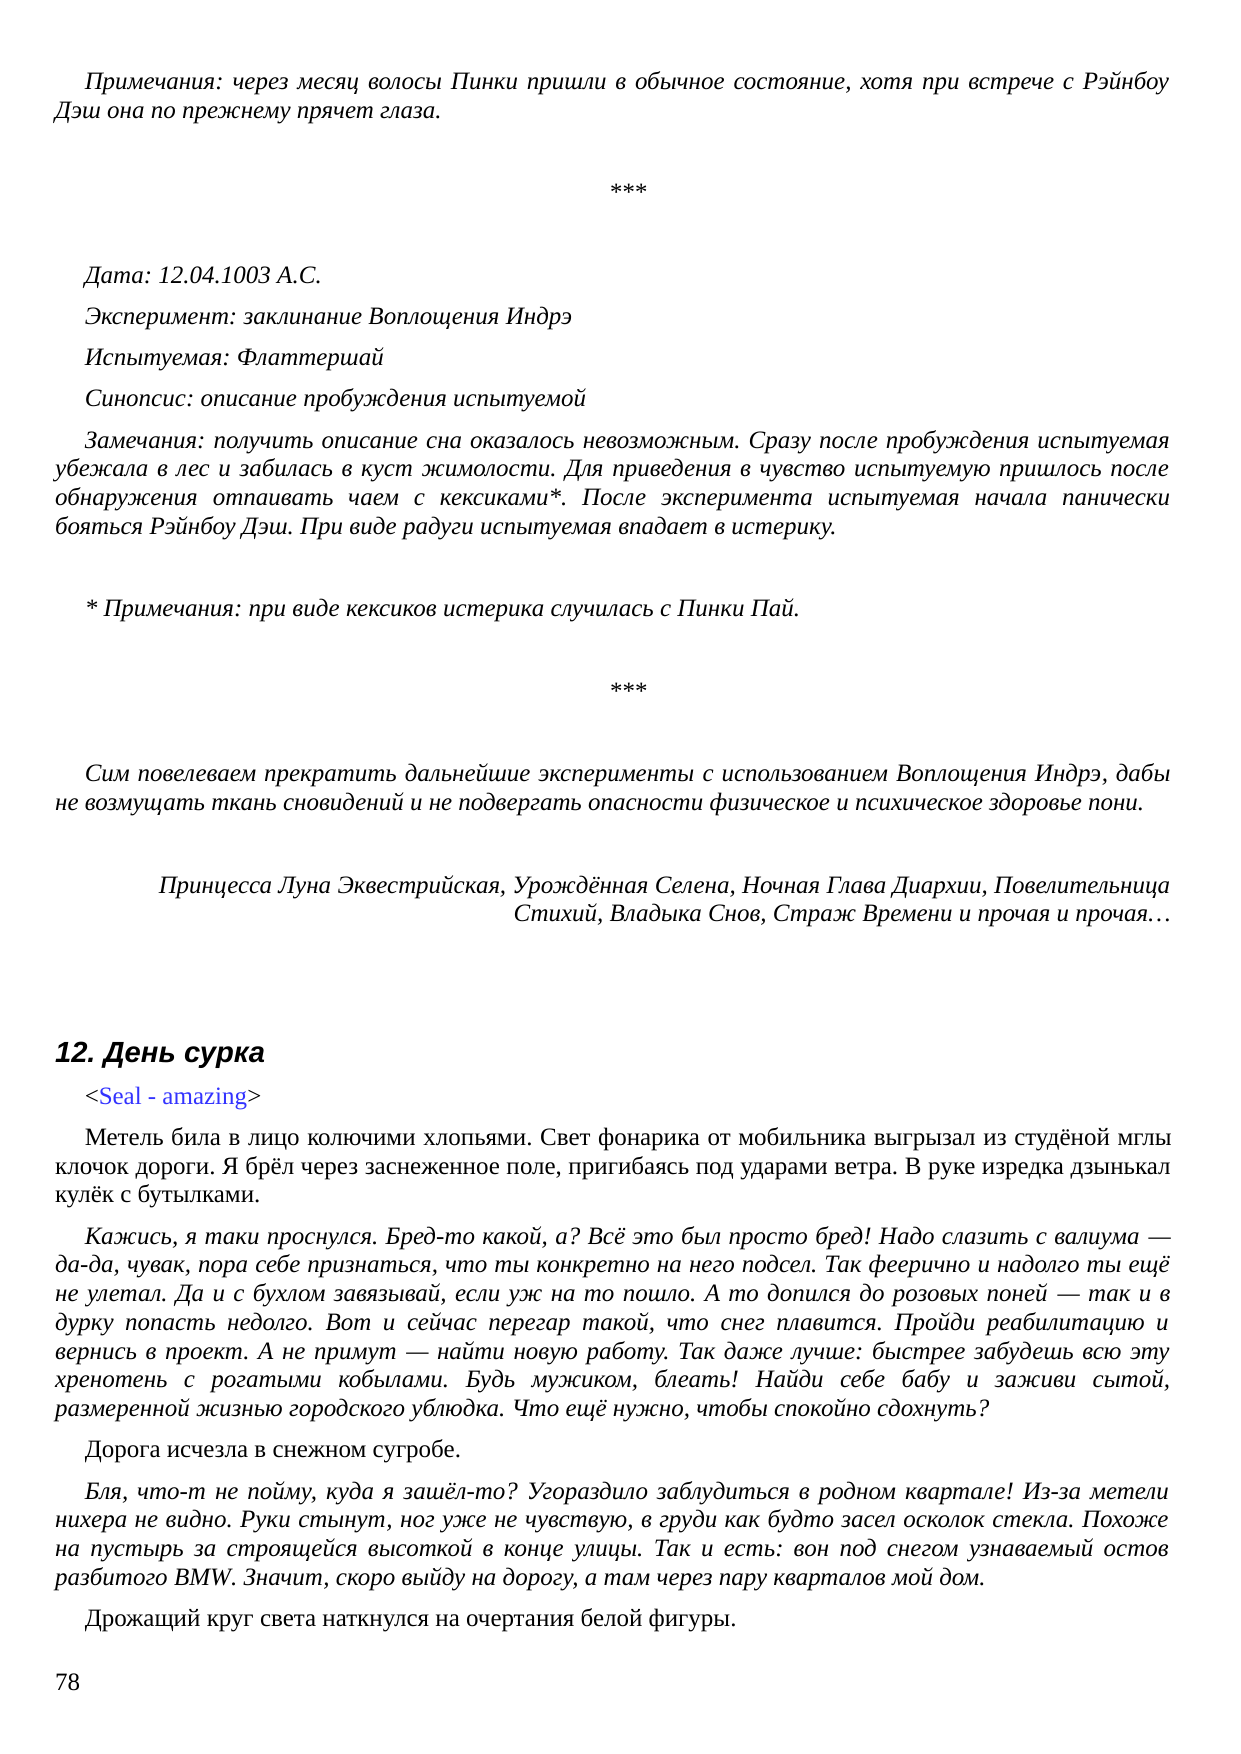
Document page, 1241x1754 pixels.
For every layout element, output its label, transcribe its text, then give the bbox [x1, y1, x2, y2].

text Эксперимент: заклинание Воплощения Индрэ [55, 301, 1173, 330]
text Примечания: через месяц волосы Пинки пришли в обычное состояние, хотя при встрече с Рэйнбоу Дэш она по прежнему прячет глаза. [55, 66, 1173, 123]
text Синопсис: описание пробуждения испытуемой [55, 383, 1173, 412]
text Бля, что-т не пойму, куда я зашёл-то? Угораздило заблудиться в родном квартале! Из-за метели нихера не видно. Руки стынут, ног уже не чувствую, в груди как будто засел осколок стекла. Похоже на пустырь за строящейся высоткой в конце улицы. Так и есть: вон под снегом узнаваемый остов разбитого BMW. Значит, скоро выйду на дорогу, а там через пару кварталов мой дом. [55, 1476, 1173, 1591]
subtitle 12. День сурка [55, 1035, 1173, 1068]
text Метель била в лицо колючими хлопьями. Свет фонарика от мобильника выгрызал из студёной мглы клочок дороги. Я брёл через заснеженное поле, пригибаясь под ударами ветра. В руке изредка дзынькал кулёк с бутылками. [55, 1122, 1173, 1208]
text Испытуемая: Флаттершай [55, 342, 1173, 371]
text *** [55, 177, 1173, 206]
text Кажись, я таки проснулся. Бред-то какой, а? Всё это был просто бред! Надо слазить с валиума — да-да, чувак, пора себе признаться, что ты конкретно на него подсел. Так феерично и надолго ты ещё не улетал. Да и с бухлом завязывай, если уж на то пошло. А то допился до розовых поней — так и в дурку попасть недолго. Вот и сейчас перегар такой, что снег плавится. Пройди реабилитацию и вернись в проект. А не примут — найти новую работу. Так даже лучше: быстрее забудешь всю эту хренотень с рогатыми кобылами. Будь мужиком, блеать! Найди себе бабу и заживи сытой, размеренной жизнью городского ублюдка. Что ещё нужно, чтобы спокойно сдохнуть? [55, 1221, 1173, 1422]
text Дорога исчезла в снежном сугробе. [55, 1434, 1173, 1463]
text * Примечания: при виде кексиков истерика случилась с Пинки Пай. [55, 593, 1173, 622]
text Сим повелеваем прекратить дальнейшие эксперименты с использованием Воплощения Индрэ, дабы не возмущать ткань сновидений и не подвергать опасности физическое и психическое здоровье пони. [55, 758, 1173, 816]
text Принцесса Луна Эквестрийская, Урождённая Селена, Ночная Глава Диархии, Повелительница Стихий, Владыка Снов, Страж Времени и прочая и прочая… [55, 870, 1173, 927]
text Дата: 12.04.1003 А.С. [55, 260, 1173, 288]
text Дрожащий круг света наткнулся на очертания белой фигуры. [55, 1603, 1173, 1632]
text <Seal - amazing> [55, 1081, 1173, 1109]
text *** [55, 676, 1173, 705]
text Замечания: получить описание сна оказалось невозможным. Сразу после пробуждения испытуемая убежала в лес и забилась в куст жимолости. Для приведения в чувство испытуемую пришлось после обнаружения отпаивать чаем с кексиками*. После эксперимента испытуемая начала панически бояться Рэйнбоу Дэш. При виде радуги испытуемая впадает в истерику. [55, 425, 1173, 540]
